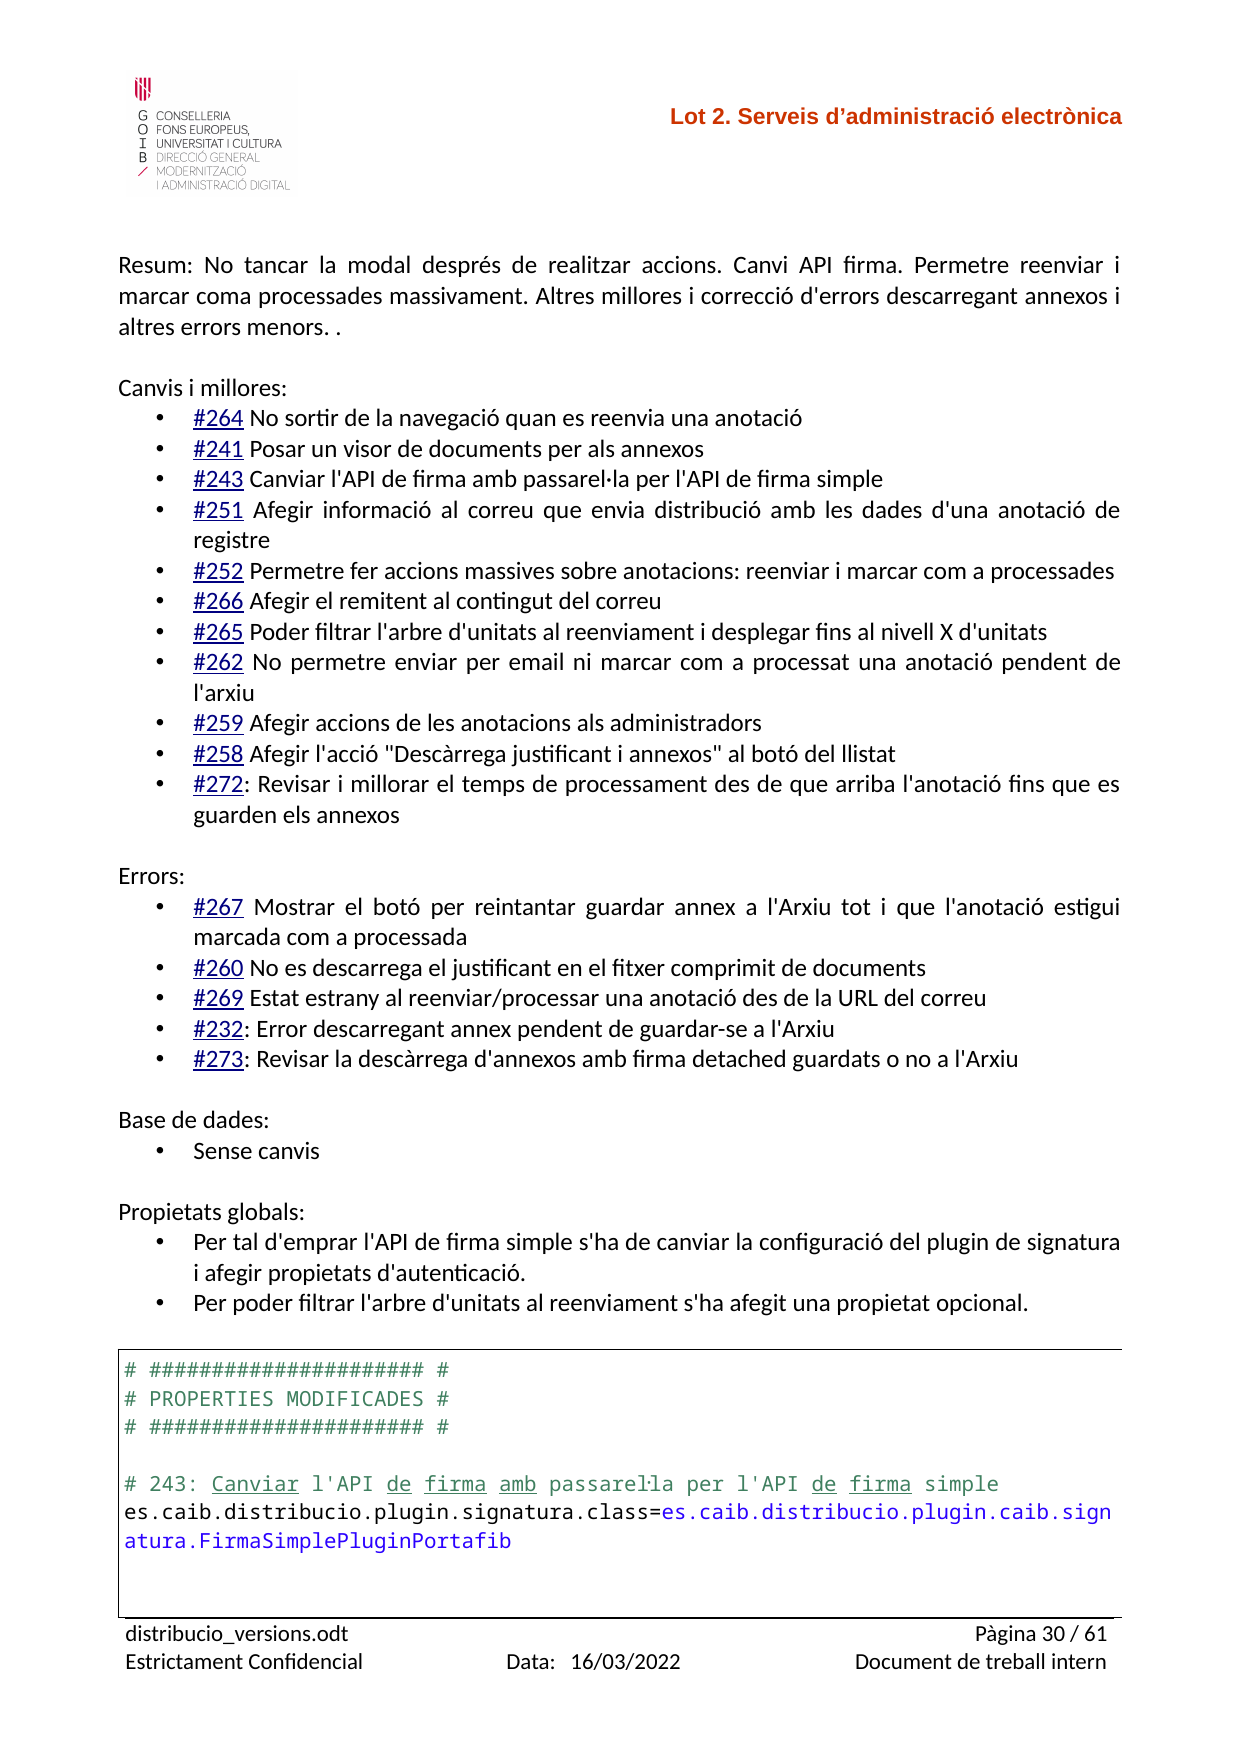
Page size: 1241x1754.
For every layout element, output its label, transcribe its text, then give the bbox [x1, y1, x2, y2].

text Propietats globals: [118, 1196, 1122, 1226]
list #241 Posar un visor de documents per als annexos [156, 433, 1122, 463]
list #259 Afegir accions de les anotacions als administradors [156, 707, 1122, 738]
list Per tal d'emprar l'API de firma simple s'ha de canviar la configuració del plugin de signatura i afegir propietats d'autenticació. [156, 1226, 1122, 1287]
list #264 No sortir de la navegació quan es reenvia una anotació [156, 402, 1122, 433]
list #262 No permetre enviar per email ni marcar com a processat una anotació pendent de l'arxiu [156, 646, 1122, 707]
text Errors: [118, 860, 1122, 891]
list #260 No es descarrega el justificant en el fitxer comprimit de documents [156, 952, 1122, 982]
text Resum: No tancar la modal després de realitzar accions. Canvi API firma. Permetre reenviar i marcar coma processades massivament. Altres millores i correcció d'errors descarregant annexos i altres errors menors. . [118, 250, 1122, 341]
picture [126, 70, 299, 197]
table_header # ###################### # # PROPERTIES MODIFICADES # # ###################### # # 243: Canviar l'API de firma amb passarel·la per l'API de firma simple es.caib.distribucio.plugin.signatura.class=es.caib.distribucio.plugin.caib.signatura.FirmaSimplePluginPortafib [119, 1350, 1122, 1617]
list #251 Afegir informació al correu que envia distribució amb les dades d'una anotació de registre [156, 494, 1122, 555]
list #243 Canviar l'API de firma amb passarel·la per l'API de firma simple [156, 463, 1122, 494]
list Per poder filtrar l'arbre d'unitats al reenviament s'ha afegit una propietat opcional. [156, 1287, 1122, 1318]
list #265 Poder filtrar l'arbre d'unitats al reenviament i desplegar fins al nivell X d'unitats [156, 616, 1122, 646]
list #252 Permetre fer accions massives sobre anotacions: reenviar i marcar com a processades [156, 555, 1122, 585]
list #269 Estat estrany al reenviar/processar una anotació des de la URL del correu [156, 982, 1122, 1013]
list #258 Afegir l'acció "Descàrrega justificant i annexos" al botó del llistat [156, 738, 1122, 768]
list Sense canvis [156, 1135, 1122, 1165]
text Base de dades: [118, 1104, 1122, 1135]
list #266 Afegir el remitent al contingut del correu [156, 585, 1122, 616]
list #273: Revisar la descàrrega d'annexos amb firma detached guardats o no a l'Arxiu [156, 1043, 1122, 1074]
list #267 Mostrar el botó per reintantar guardar annex a l'Arxiu tot i que l'anotació estigui marcada com a processada [156, 891, 1122, 952]
list #232: Error descarregant annex pendent de guardar-se a l'Arxiu [156, 1013, 1122, 1043]
list #272: Revisar i millorar el temps de processament des de que arriba l'anotació fins que es guarden els annexos [156, 768, 1122, 829]
text Canvis i millores: [118, 372, 1122, 402]
